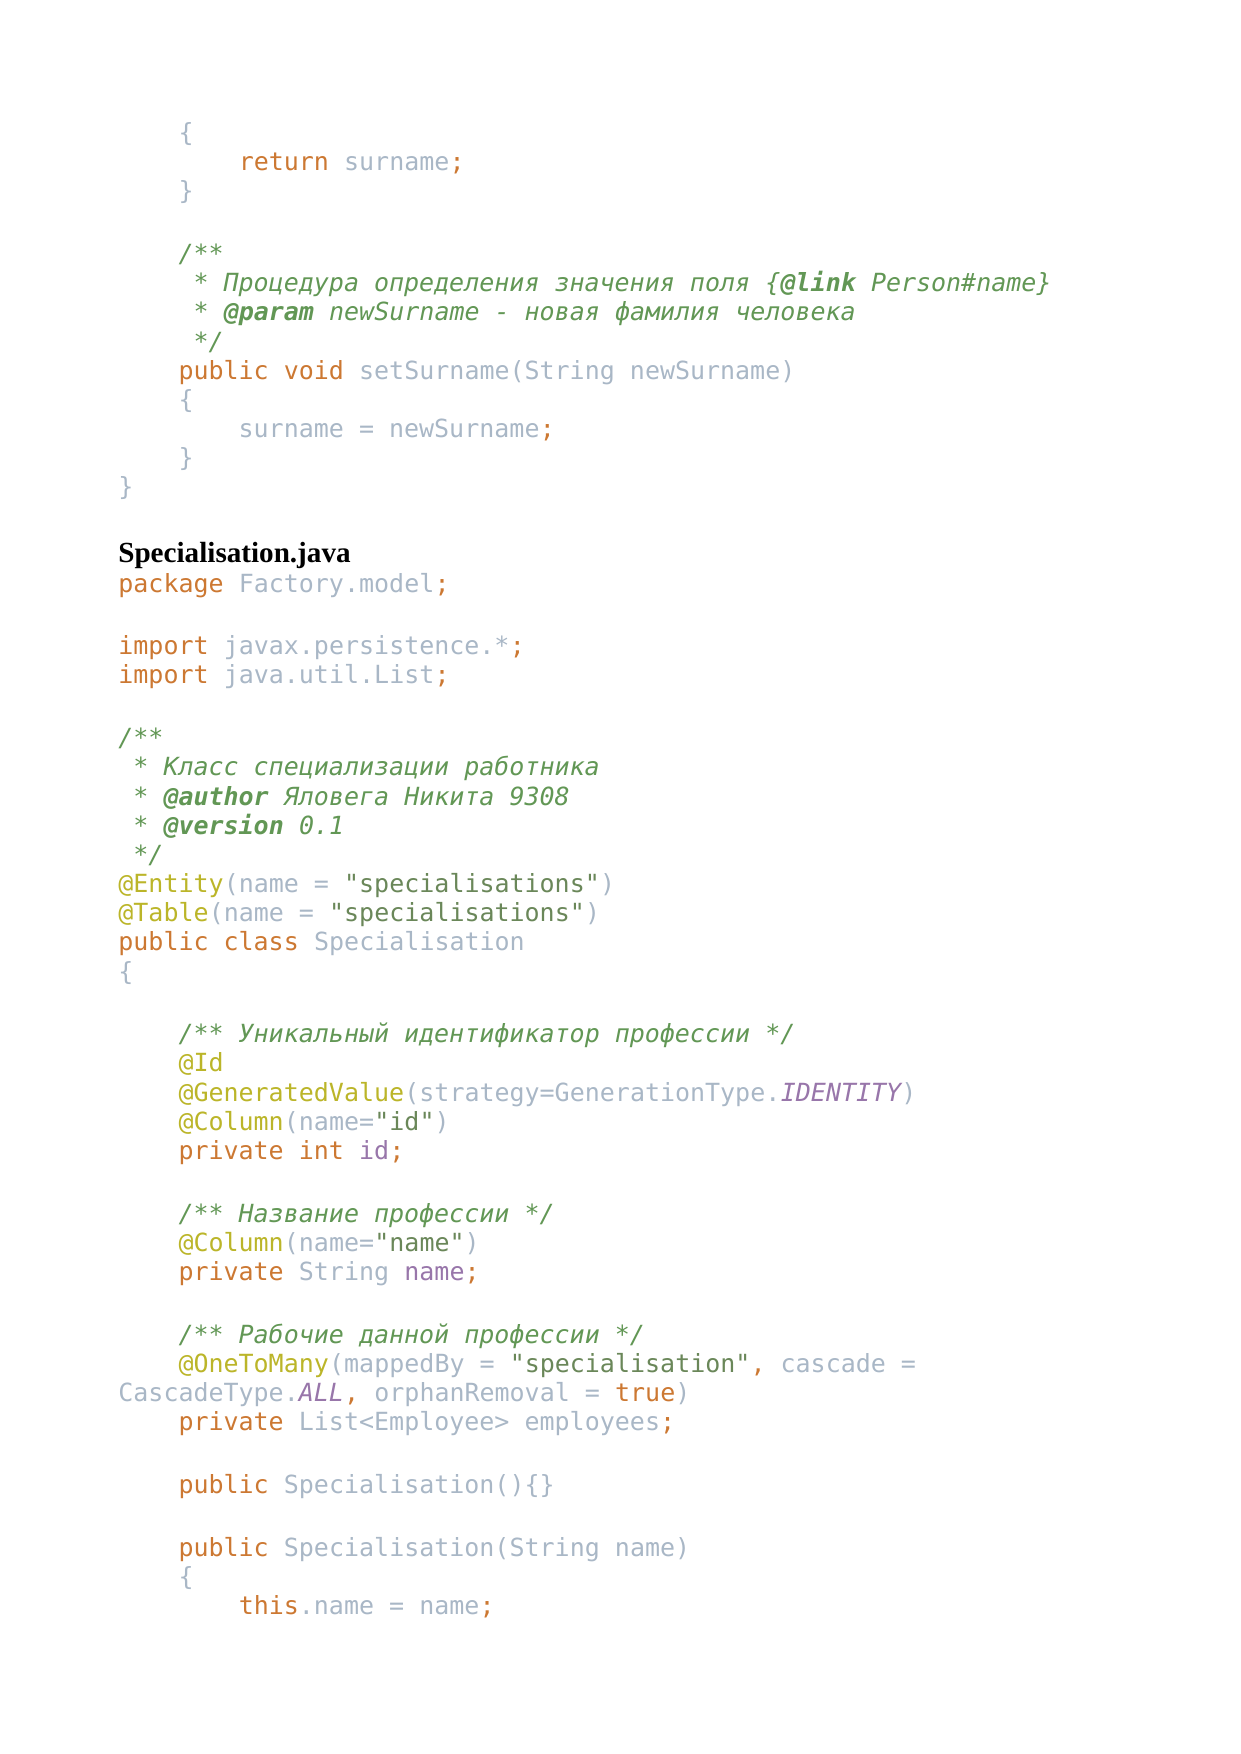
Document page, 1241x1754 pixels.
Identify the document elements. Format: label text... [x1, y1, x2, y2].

text Specialisation.java [118, 535, 1122, 569]
text { return surname; } /** * Процедура определения значения поля {@link Person#name} * @param newSurname - новая фамилия человека */ public void setSurname(String newSurname) { surname = newSurname; } } [118, 118, 1122, 535]
text package Factory.model; import javax.persistence.*; import java.util.List; /** * Класс специализации работника * @author Яловега Никита 9308 * @version 0.1 */ @Entity(name = "specialisations") @Table(name = "specialisations") public class Specialisation { /** Уникальный идентификатор профессии */ @Id @GeneratedValue(strategy=GenerationType.IDENTITY) @Column(name="id") private int id; /** Название профессии */ @Column(name="name") private String name; /** Рабочие данной профессии */ @OneToMany(mappedBy = "specialisation", cascade = CascadeType.ALL, orphanRemoval = true) private List<Employee> employees; public Specialisation(){} public Specialisation(String name) { this.name = name; [118, 569, 1122, 1620]
